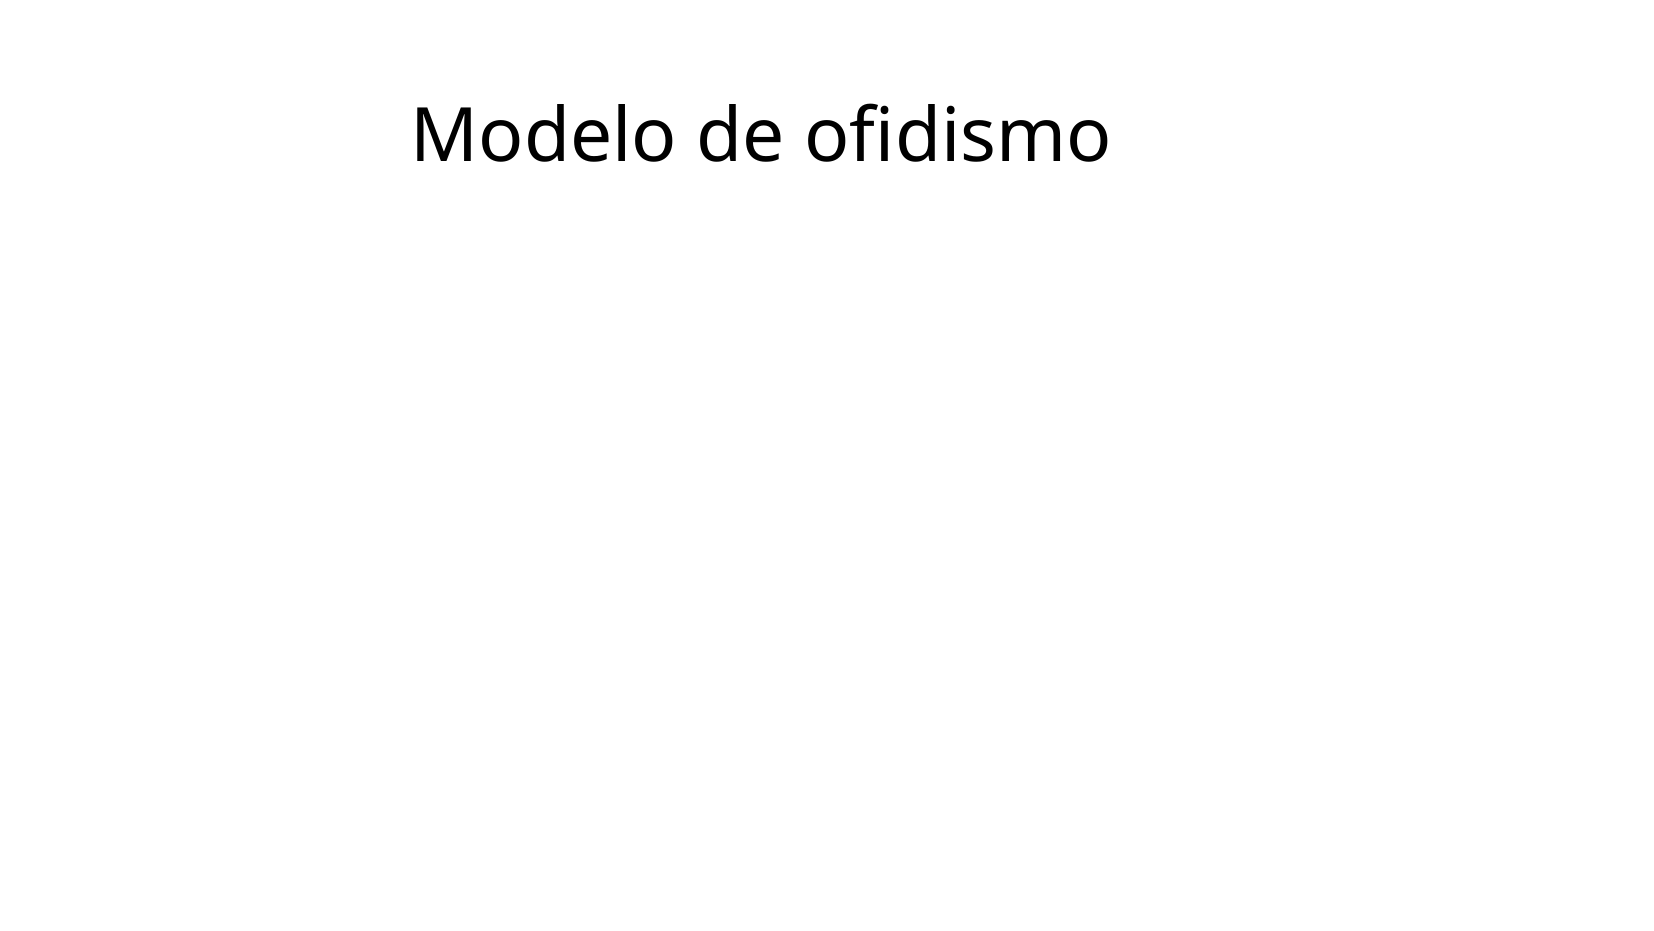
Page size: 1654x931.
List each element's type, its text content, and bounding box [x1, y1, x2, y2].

title Modelo de ofidismo [17, 29, 1506, 237]
